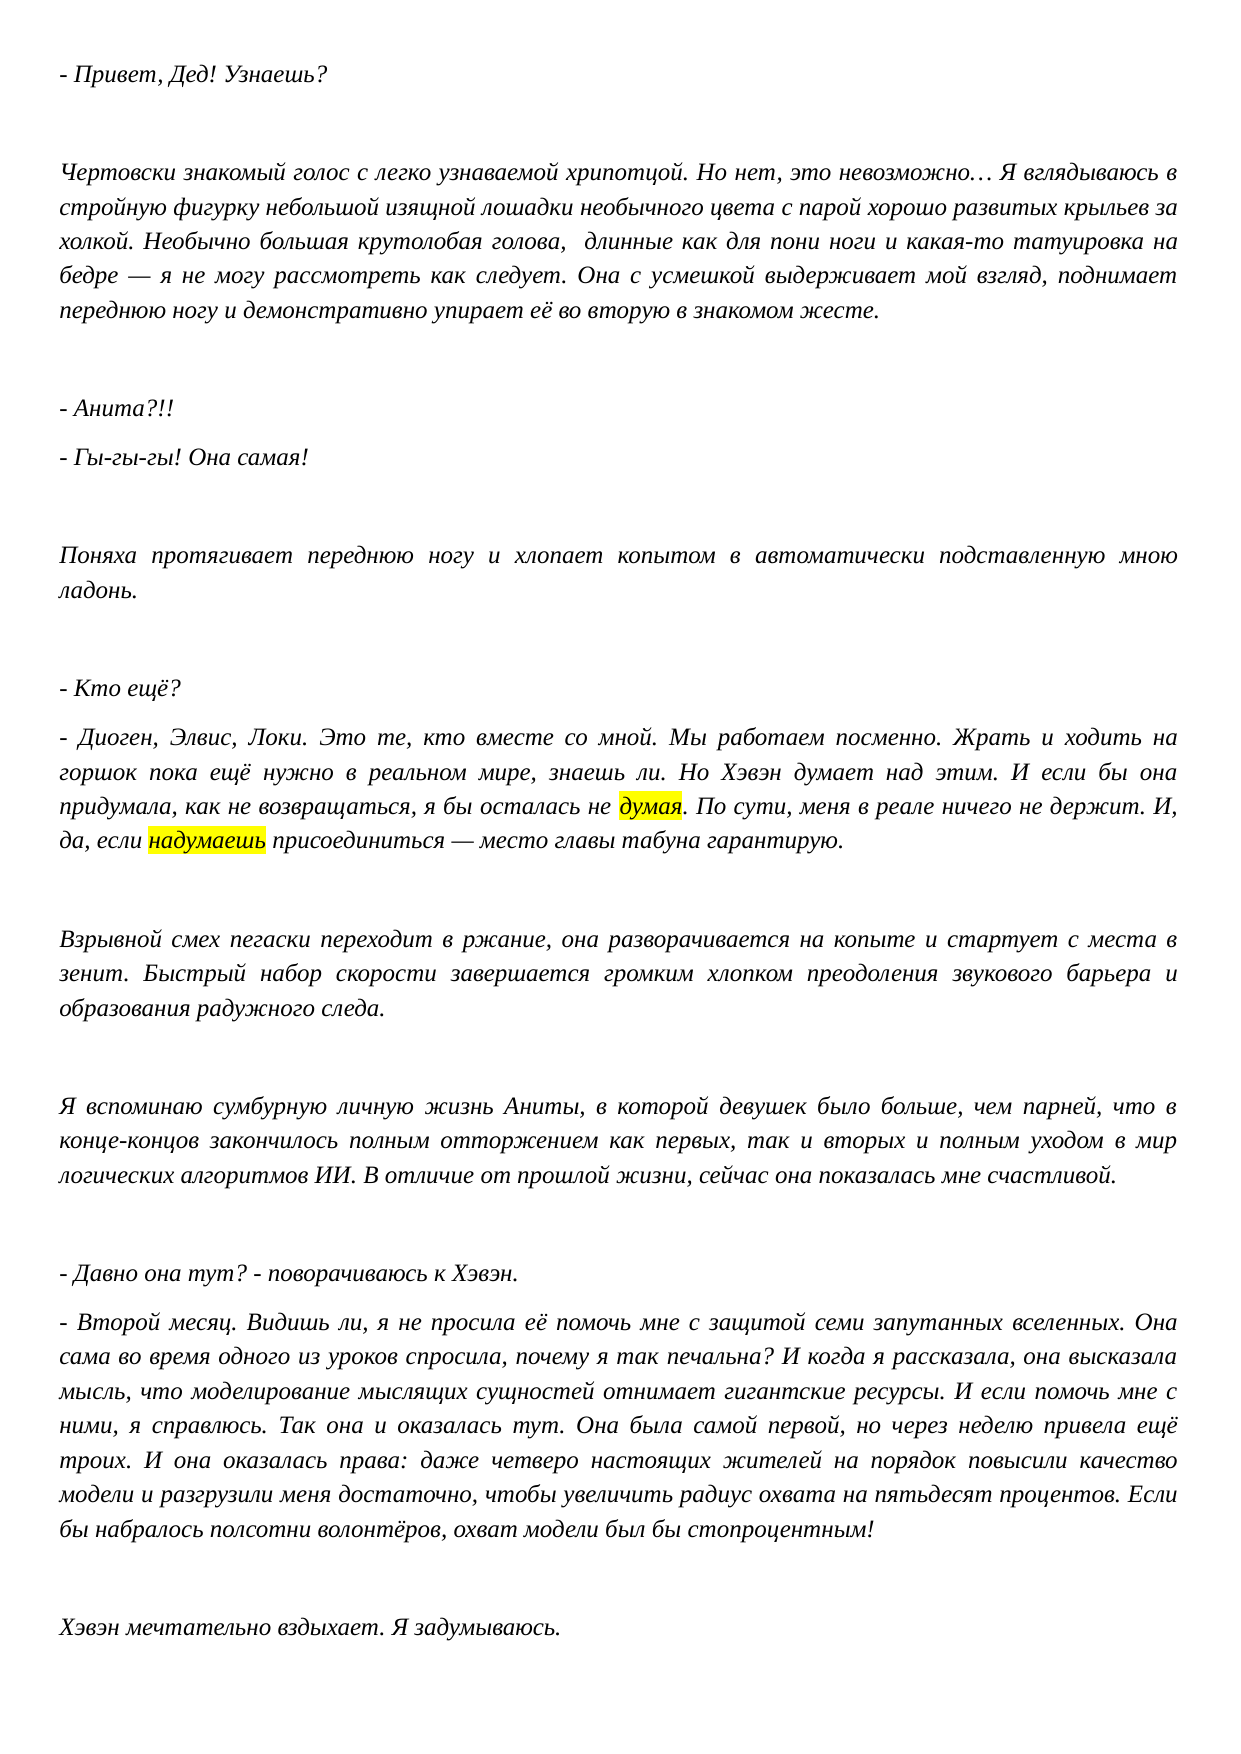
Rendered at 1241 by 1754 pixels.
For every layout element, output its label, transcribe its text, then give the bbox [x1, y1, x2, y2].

text - Гы-гы-гы! Она самая! [59, 442, 1181, 471]
text Поняха протягивает переднюю ногу и хлопает копытом в автоматически подставленную мною ладонь. [59, 540, 1181, 604]
text - Анита?!! [59, 393, 1181, 422]
text - Давно она тут? - поворачиваюсь к Хэвэн. [59, 1258, 1181, 1287]
text - Второй месяц. Видишь ли, я не просила её помочь мне с защитой семи запутанных вселенных. Она сама во время одного из уроков спросила, почему я так печальна? И когда я рассказала, она высказала мысль, что моделирование мыслящих сущностей отнимает гигантские ресурсы. И если помочь мне с ними, я справлюсь. Так она и оказалась тут. Она была самой первой, но через неделю привела ещё троих. И она оказалась права: даже четверо настоящих жителей на порядок повысили качество модели и разгрузили меня достаточно, чтобы увеличить радиус охвата на пятьдесят процентов. Если бы набралось полсотни волонтёров, охват модели был бы стопроцентным! [59, 1307, 1181, 1542]
text - Привет, Дед! Узнаешь? [59, 59, 1181, 88]
text - Диоген, Элвис, Локи. Это те, кто вместе со мной. Мы работаем посменно. Жрать и ходить на горшок пока ещё нужно в реальном мире, знаешь ли. Но Хэвэн думает над этим. И если бы она придумала, как не возвращаться, я бы осталась не думая. По сути, меня в реале ничего не держит. И, да, если надумаешь присоединиться — место главы табуна гарантирую. [59, 722, 1181, 854]
text Я вспоминаю сумбурную личную жизнь Аниты, в которой девушек было больше, чем парней, что в конце-концов закончилось полным отторжением как первых, так и вторых и полным уходом в мир логических алгоритмов ИИ. В отличие от прошлой жизни, сейчас она показалась мне счастливой. [59, 1091, 1181, 1188]
text Чертовски знакомый голос с легко узнаваемой хрипотцой. Но нет, это невозможно… Я вглядываюсь в стройную фигурку небольшой изящной лошадки необычного цвета с парой хорошо развитых крыльев за холкой. Необычно большая крутолобая голова, длинные как для пони ноги и какая-то татуировка на бедре — я не могу рассмотреть как следует. Она с усмешкой выдерживает мой взгляд, поднимает переднюю ногу и демонстративно упирает её во вторую в знакомом жесте. [59, 157, 1181, 324]
text - Кто ещё? [59, 673, 1181, 702]
text Хэвэн мечтательно вздыхает. Я задумываюсь. [59, 1612, 1181, 1641]
text Взрывной смех пегаски переходит в ржание, она разворачивается на копыте и стартует с места в зенит. Быстрый набор скорости завершается громким хлопком преодоления звукового барьера и образования радужного следа. [59, 924, 1181, 1021]
